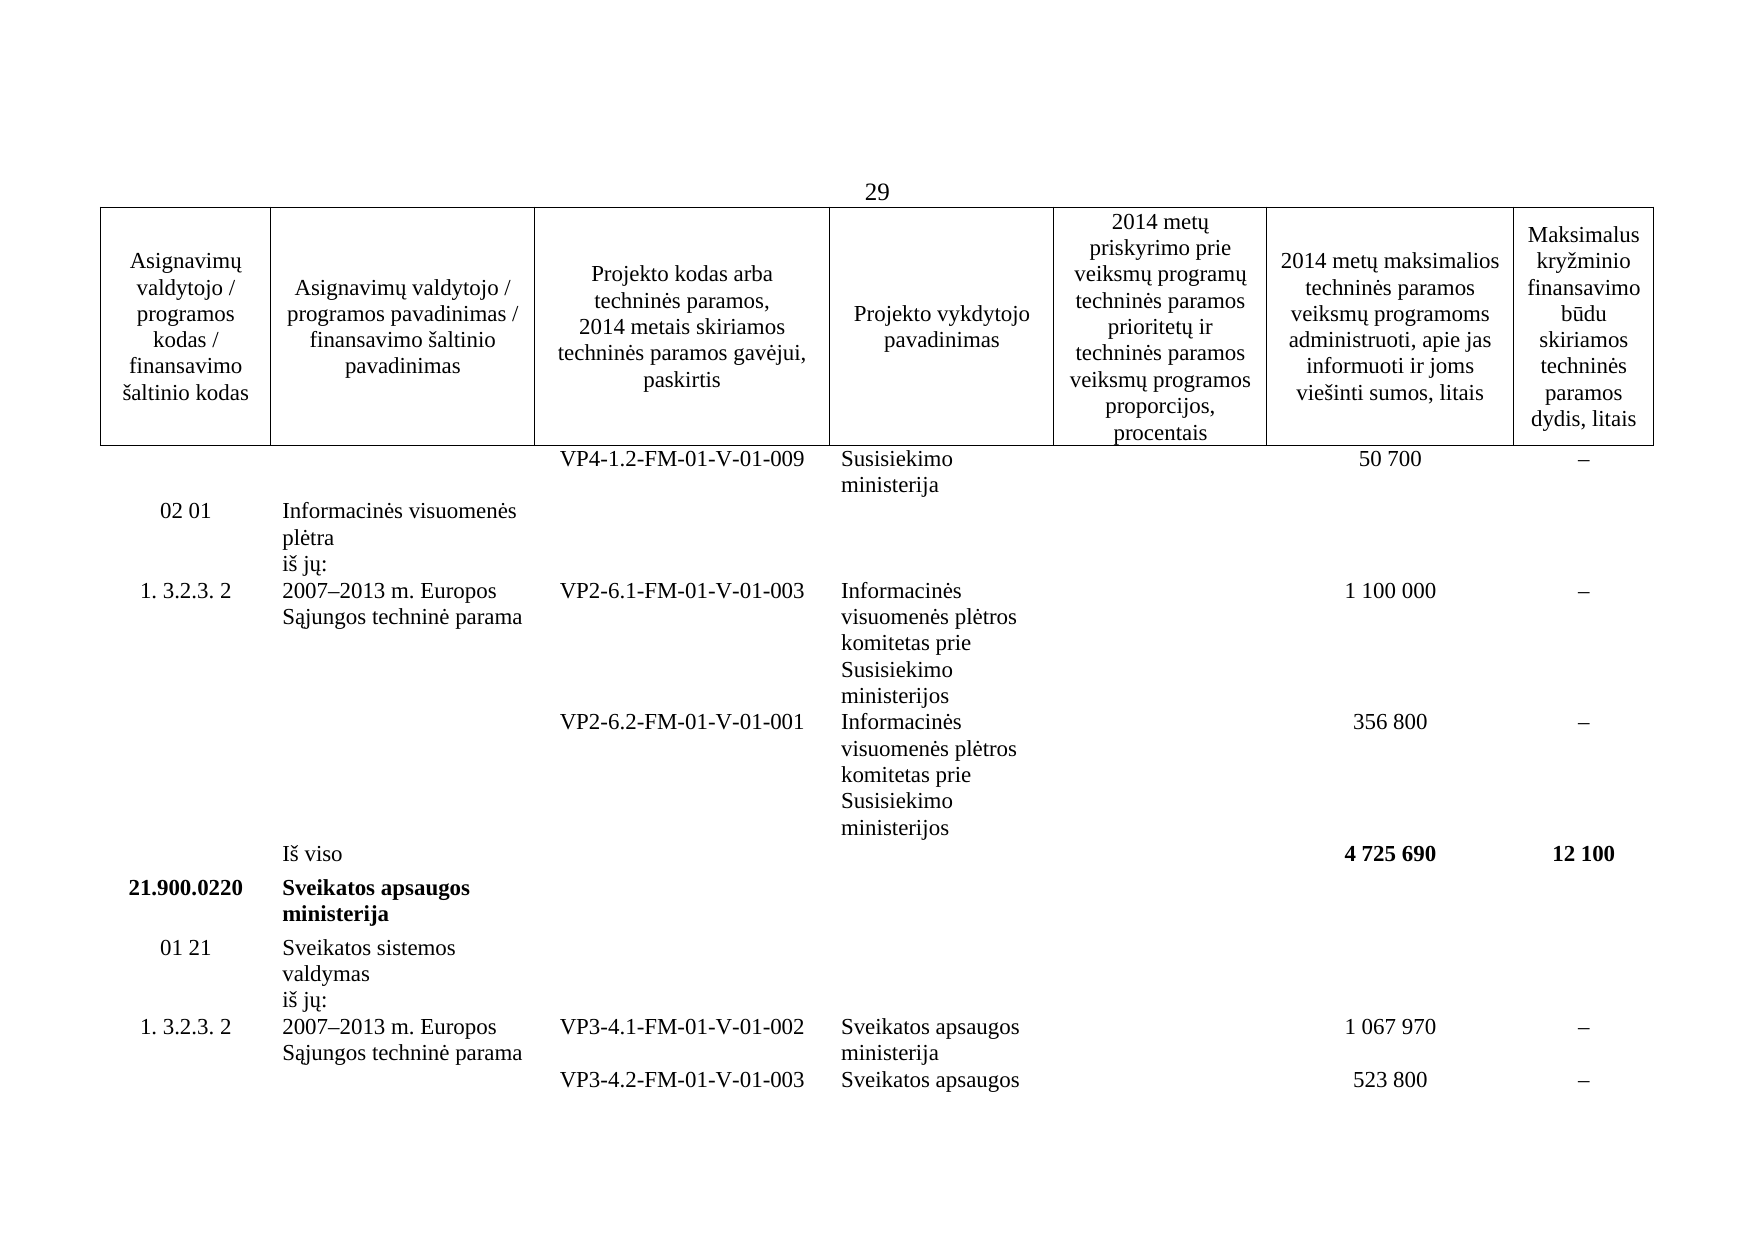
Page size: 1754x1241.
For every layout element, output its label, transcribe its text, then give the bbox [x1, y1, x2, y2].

table_cell [271, 446, 534, 498]
table_cell VP3-4.2-FM-01-V-01-003 [534, 1066, 829, 1092]
table_header Asignavimų valdytojo / programos pavadinimas / finansavimo šaltinio pavadinimas [271, 208, 534, 445]
table_header Maksimalus kryžminio finansavimo būdu skiriamos techninės paramos dydis, litais [1514, 208, 1653, 445]
table_cell VP2-6.1-FM-01-V-01-003 [534, 577, 829, 708]
table_cell [534, 840, 829, 867]
table_cell 01 21 [100, 927, 271, 987]
table_cell [1514, 867, 1653, 927]
table_cell [534, 987, 829, 1013]
table_cell 4 725 690 [1267, 840, 1514, 867]
table_header Projekto kodas arba techninės paramos, 2014 metais skiriamos techninės paramos gavėjui, paskirtis [535, 208, 829, 445]
table_cell 50 700 [1267, 446, 1514, 498]
table_cell [1054, 498, 1267, 550]
table_cell [830, 927, 1054, 987]
table_cell [1267, 927, 1514, 987]
table_cell [830, 867, 1054, 927]
table_cell Iš viso [271, 840, 534, 867]
table_cell [1054, 577, 1267, 708]
table_cell [1267, 550, 1514, 577]
table_cell [1054, 1013, 1267, 1066]
table_cell [1054, 927, 1267, 987]
table_cell [1514, 498, 1653, 550]
table_cell [100, 550, 271, 577]
table_cell VP4-1.2-FM-01-V-01-009 [534, 446, 829, 498]
table_cell 2007–2013 m. Europos Sąjungos techninė parama [271, 1013, 534, 1092]
table_cell [534, 498, 829, 550]
table_cell VP3-4.1-FM-01-V-01-002 [534, 1013, 829, 1066]
table_cell iš jų: [271, 987, 534, 1013]
table_cell [830, 550, 1054, 577]
table_cell [1514, 987, 1653, 1013]
table_header Asignavimų valdytojo / programos kodas / finansavimo šaltinio kodas [101, 208, 270, 445]
table_cell 356 800 [1267, 709, 1514, 840]
table_cell [1054, 550, 1267, 577]
table_cell Informacinės visuomenės plėtros komitetas prie Susisiekimo ministerijos [830, 577, 1054, 708]
table_header 2014 metų maksimalios techninės paramos veiksmų programoms administruoti, apie jas informuoti ir joms viešinti sumos, litais [1267, 208, 1513, 445]
table_cell Informacinės visuomenės plėtra [271, 498, 534, 550]
table_cell [1267, 867, 1514, 927]
table_header Projekto vykdytojo pavadinimas [830, 208, 1053, 445]
table_cell Sveikatos sistemos valdymas [271, 927, 534, 987]
table_cell [534, 867, 829, 927]
table_header 2014 metų priskyrimo prie veiksmų programų techninės paramos prioritetų ir techninės paramos veiksmų programos proporcijos, procentais [1054, 208, 1266, 445]
table_cell – [1514, 577, 1653, 708]
table_cell [100, 987, 271, 1013]
table_cell – [1514, 1013, 1653, 1066]
table_cell [534, 927, 829, 987]
table_cell Sveikatos apsaugos ministerija [830, 1013, 1054, 1066]
table_cell [1054, 709, 1267, 840]
table_cell 1 100 000 [1267, 577, 1514, 708]
table_cell [1514, 927, 1653, 987]
table_cell [1267, 498, 1514, 550]
table_cell 523 800 [1267, 1066, 1514, 1092]
table_cell [1054, 867, 1267, 927]
table_cell VP2-6.2-FM-01-V-01-001 [534, 709, 829, 840]
table_cell Sveikatos apsaugos ministerija [271, 867, 534, 927]
table_cell 2007–2013 m. Europos Sąjungos techninė parama [271, 577, 534, 840]
table_cell Susisiekimo ministerija [830, 446, 1054, 498]
table_cell 21.900.0220 [100, 867, 271, 927]
table_cell [1054, 840, 1267, 867]
table_cell [100, 446, 271, 498]
table_cell [830, 840, 1054, 867]
table_cell [1514, 550, 1653, 577]
table_cell [1054, 1066, 1267, 1092]
table_cell Informacinės visuomenės plėtros komitetas prie Susisiekimo ministerijos [830, 709, 1054, 840]
table_cell Sveikatos apsaugos [830, 1066, 1054, 1092]
table_cell [1267, 987, 1514, 1013]
table_cell – [1514, 1066, 1653, 1092]
table_cell – [1514, 709, 1653, 840]
table_cell [830, 498, 1054, 550]
table_cell [1054, 446, 1267, 498]
table_cell 12 100 [1514, 840, 1653, 867]
table_cell [1054, 987, 1267, 1013]
table_cell 1. 3.2.3. 2 [100, 577, 271, 840]
table_cell 1. 3.2.3. 2 [100, 1013, 271, 1092]
table_cell [100, 840, 271, 867]
table_cell 02 01 [100, 498, 271, 550]
table_cell iš jų: [271, 550, 534, 577]
table_cell [534, 550, 829, 577]
table_cell [830, 987, 1054, 1013]
table_cell – [1514, 446, 1653, 498]
table_cell 1 067 970 [1267, 1013, 1514, 1066]
